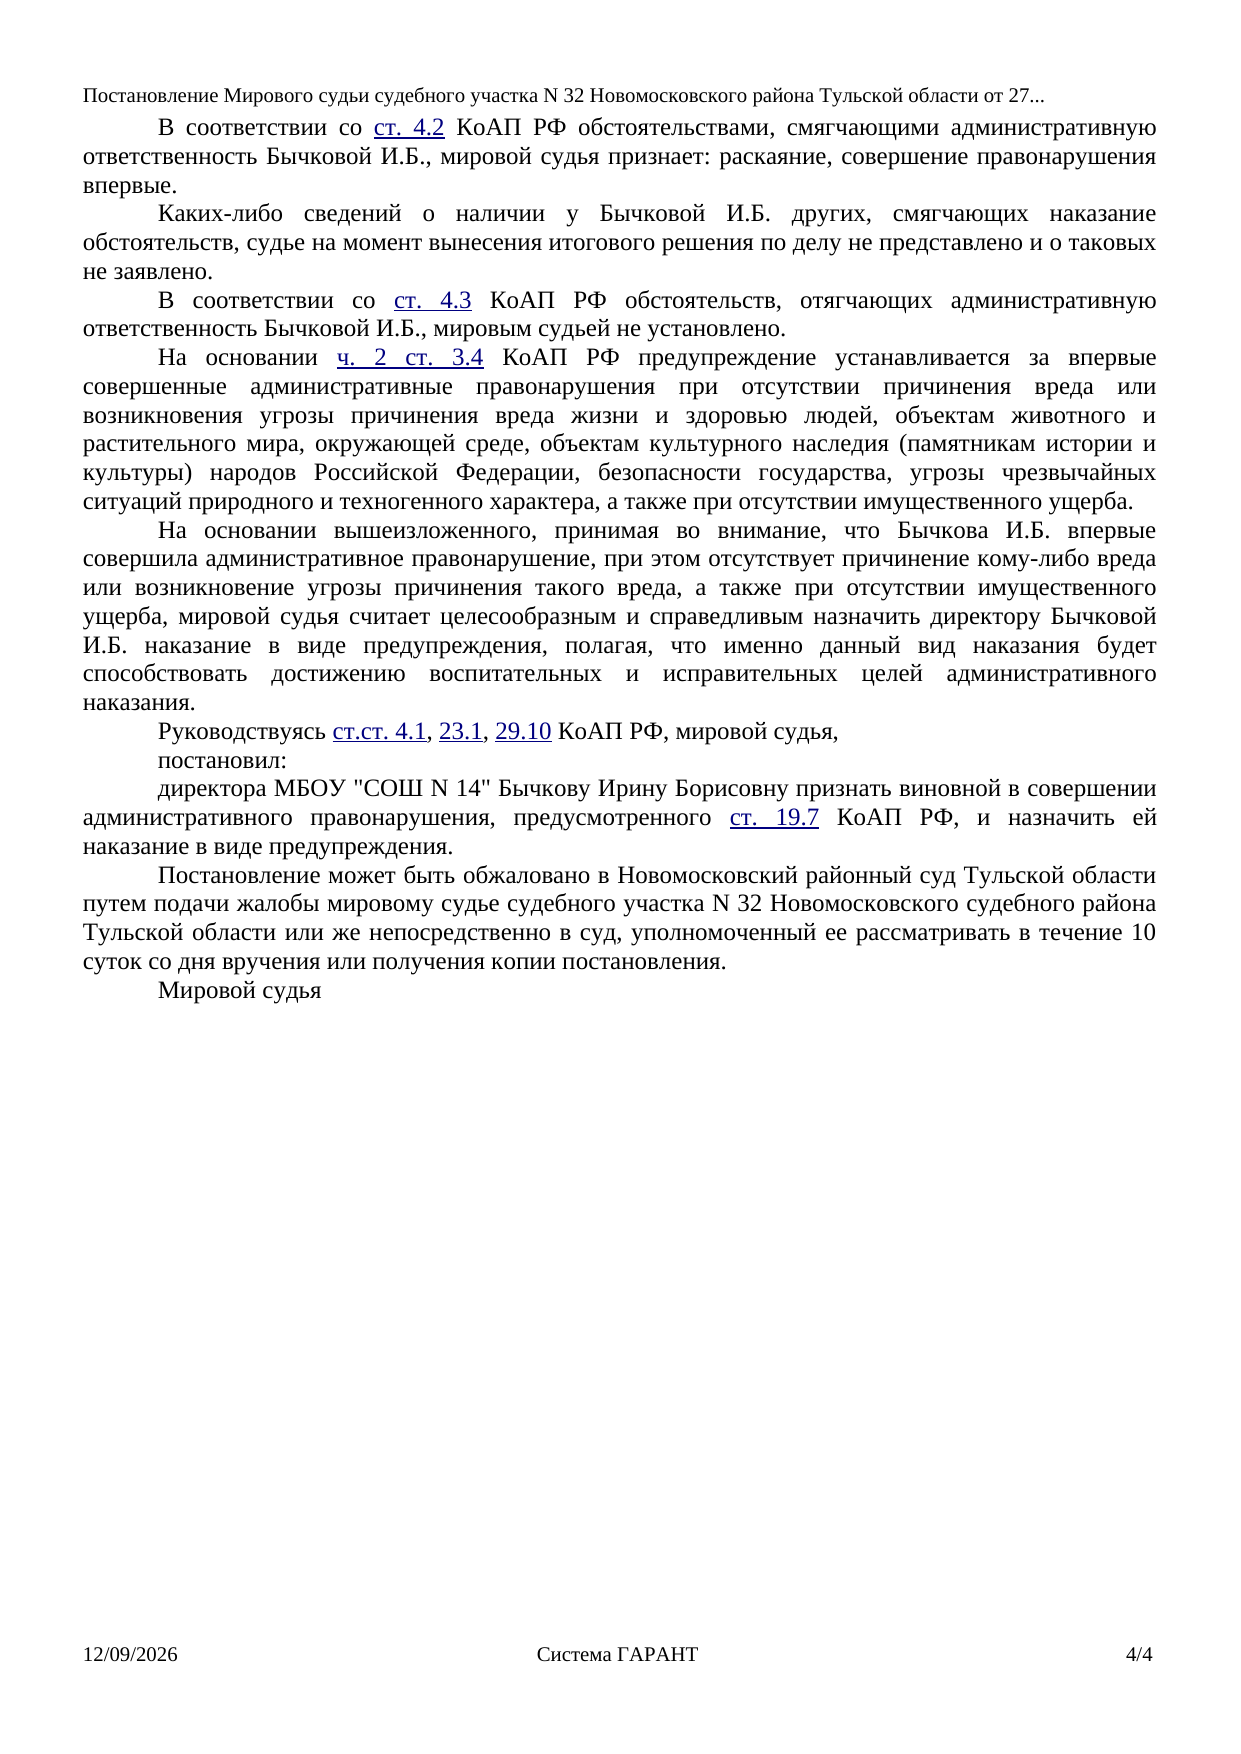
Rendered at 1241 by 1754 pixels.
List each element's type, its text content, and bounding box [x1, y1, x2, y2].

text постановил: [83, 745, 1157, 773]
text Руководствуясь ст.ст. 4.1, 23.1, 29.10 КоАП РФ, мировой судья, [83, 716, 1157, 745]
text директора МБОУ "СОШ N 14" Бычкову Ирину Борисовну признать виновной в совершении административного правонарушения, предусмотренного ст. 19.7 КоАП РФ, и назначить ей наказание в виде предупреждения. [83, 773, 1157, 860]
text Мировой судья [83, 975, 1157, 1003]
text На основании вышеизложенного, принимая во внимание, что Бычкова И.Б. впервые совершила административное правонарушение, при этом отсутствует причинение кому-либо вреда или возникновение угрозы причинения такого вреда, а также при отсутствии имущественного ущерба, мировой судья считает целесообразным и справедливым назначить директору Бычковой И.Б. наказание в виде предупреждения, полагая, что именно данный вид наказания будет способствовать достижению воспитательных и исправительных целей административного наказания. [83, 515, 1157, 716]
text Постановление может быть обжаловано в Новомосковский районный суд Тульской области путем подачи жалобы мировому судье судебного участка N 32 Новомосковского судебного района Тульской области или же непосредственно в суд, уполномоченный ее рассматривать в течение 10 суток со дня вручения или получения копии постановления. [83, 860, 1157, 975]
text В соответствии со ст. 4.3 КоАП РФ обстоятельств, отягчающих административную ответственность Бычковой И.Б., мировым судьей не установлено. [83, 285, 1157, 342]
text Каких-либо сведений о наличии у Бычковой И.Б. других, смягчающих наказание обстоятельств, судье на момент вынесения итогового решения по делу не представлено и о таковых не заявлено. [83, 198, 1157, 285]
text На основании ч. 2 ст. 3.4 КоАП РФ предупреждение устанавливается за впервые совершенные административные правонарушения при отсутствии причинения вреда или возникновения угрозы причинения вреда жизни и здоровью людей, объектам животного и растительного мира, окружающей среде, объектам культурного наследия (памятникам истории и культуры) народов Российской Федерации, безопасности государства, угрозы чрезвычайных ситуаций природного и техногенного характера, а также при отсутствии имущественного ущерба. [83, 342, 1157, 515]
text В соответствии со ст. 4.2 КоАП РФ обстоятельствами, смягчающими административную ответственность Бычковой И.Б., мировой судья признает: раскаяние, совершение правонарушения впервые. [83, 112, 1157, 198]
